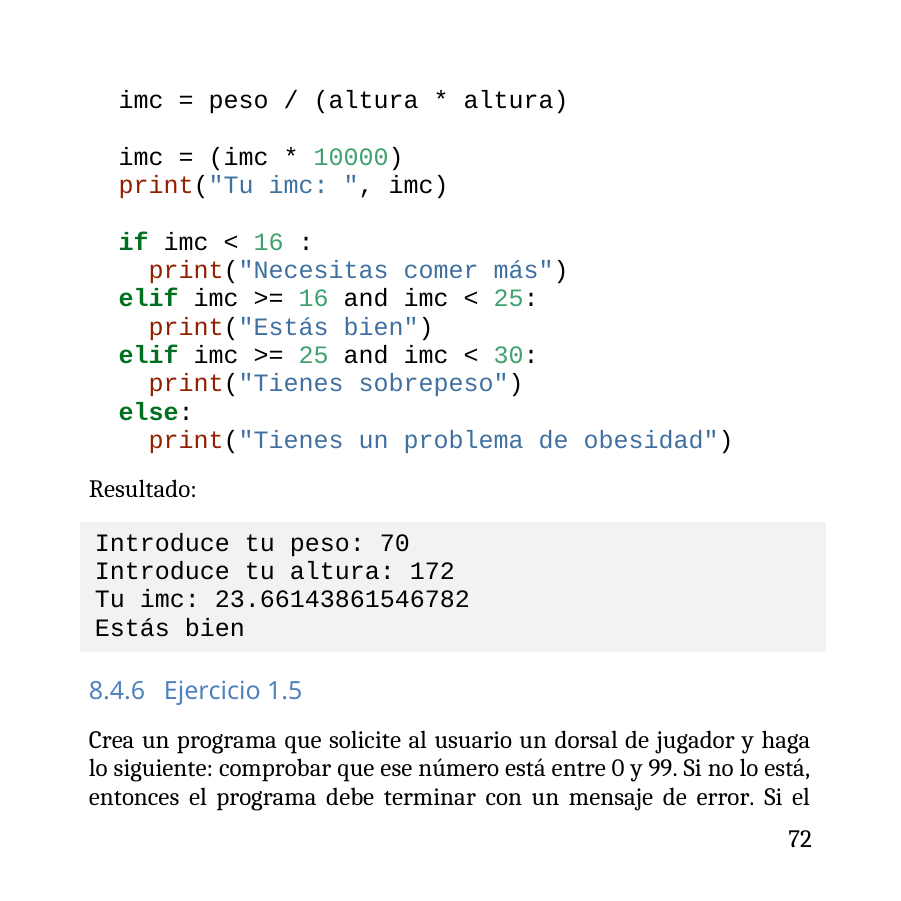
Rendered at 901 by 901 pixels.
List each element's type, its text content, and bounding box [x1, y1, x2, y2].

subtitle Ejercicio 1.5 [89, 673, 811, 707]
text Crea un programa que solicite al usuario un dorsal de jugador y haga lo siguiente: comprobar que ese número está entre 0 y 99. Si no lo está, entonces el programa debe terminar con un mensaje de error. Si el [89, 726, 811, 812]
text Resultado: [89, 474, 811, 503]
text imc = peso / (altura * altura) imc = (imc * 10000) print("Tu imc: ", imc) if imc < 16 : print("Necesitas comer más") elif imc >= 16 and imc < 25: print("Estás bien") elif imc >= 25 and imc < 30: print("Tienes sobrepeso") else: print("Tienes un problema de obesidad") [118, 59, 811, 456]
text Introduce tu peso: 70 Introduce tu altura: 172 Tu imc: 23.66143861546782 Estás bien [86, 528, 820, 646]
